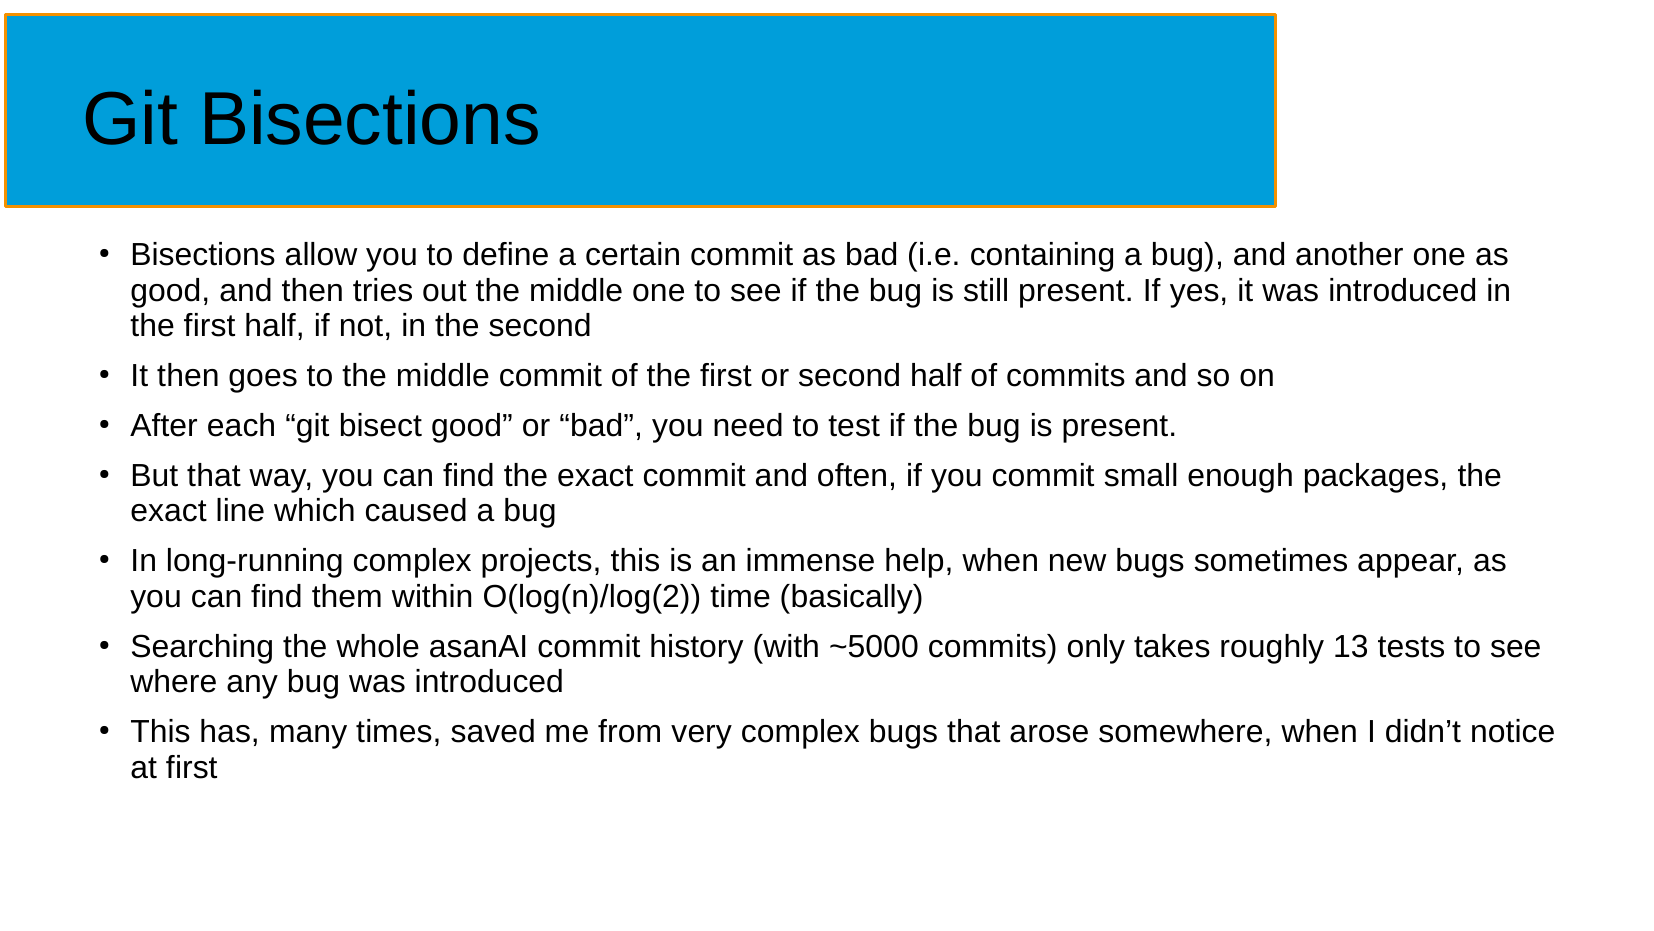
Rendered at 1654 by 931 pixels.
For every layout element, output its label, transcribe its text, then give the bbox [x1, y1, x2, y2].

list Bisections allow you to define a certain commit as bad (i.e. containing a bug), and another one as good, and then tries out the middle one to see if the bug is still present. If yes, it was introduced in the first half, if not, in the second It then goes to the middle commit of the first or second half of commits and so on After each “git bisect good” or “bad”, you need to test if the bug is present. But that way, you can find the exact commit and often, if you commit small enough packages, the exact line which caused a bug In long-running complex projects, this is an immense help, when new bugs sometimes appear, as you can find them within O(log(n)/log(2)) time (basically) Searching the whole asanAI commit history (with ~5000 commits) only takes roughly 13 tests to see where any bug was introduced This has, many times, saved me from very complex bugs that arose somewhere, when I didn’t notice at first [88, 236, 1565, 798]
title Git Bisections [82, 44, 1235, 192]
